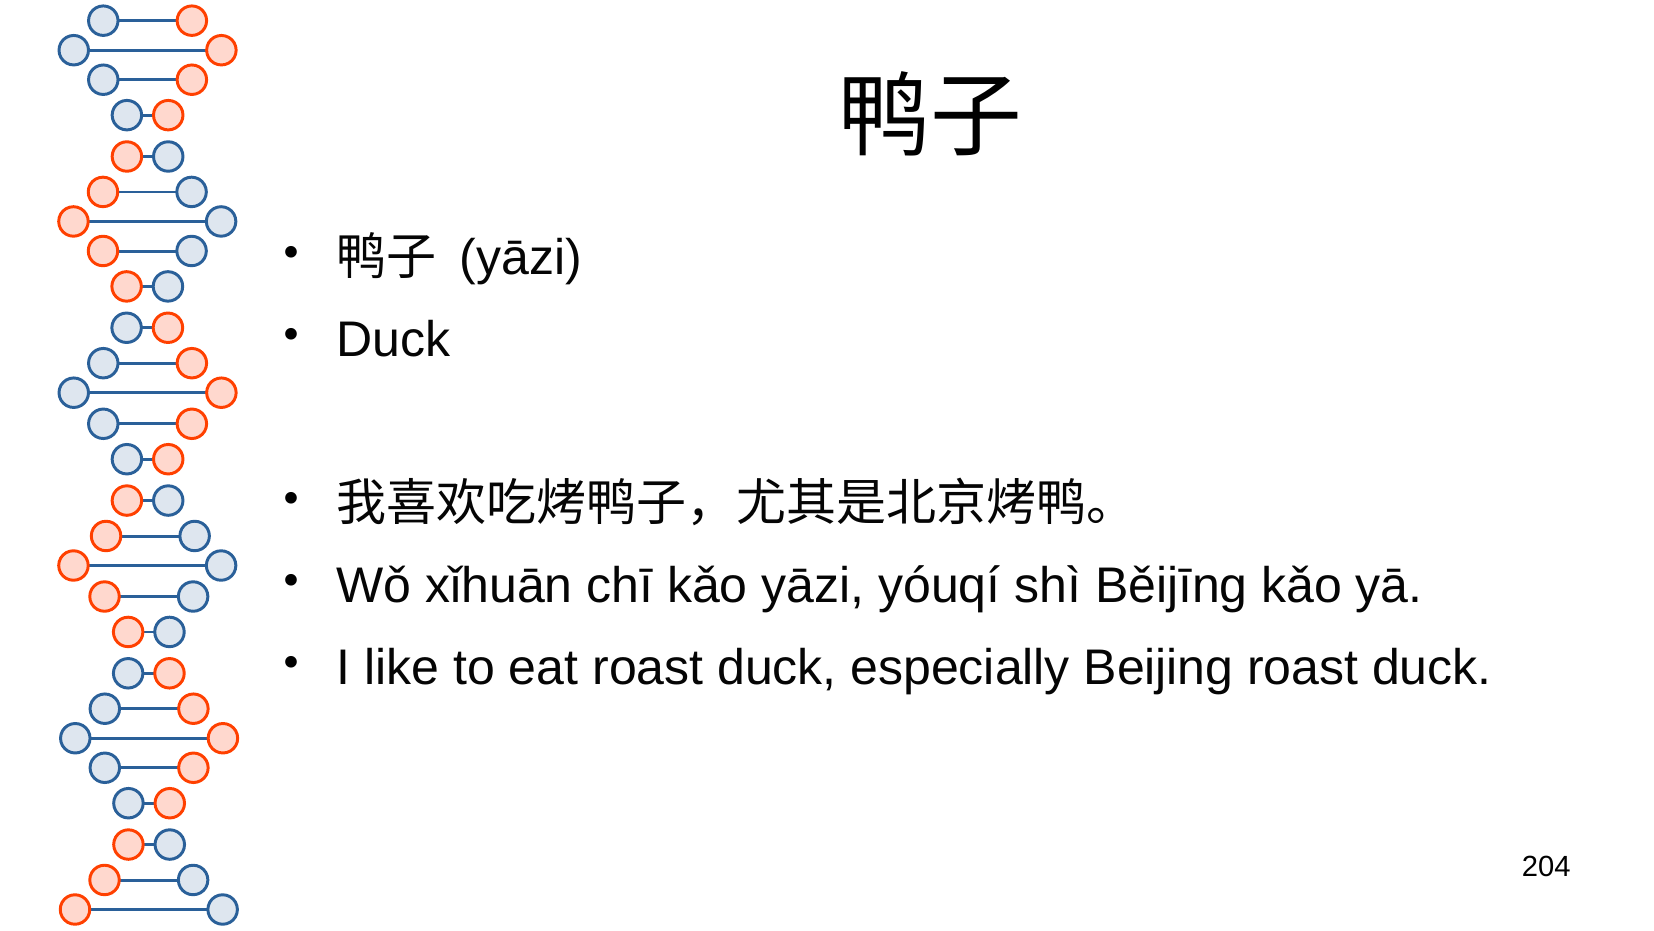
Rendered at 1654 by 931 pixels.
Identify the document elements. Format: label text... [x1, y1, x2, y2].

list 鸭子 (yāzi) Duck 我喜欢吃烤鸭子，尤其是北京烤鸭。 Wǒ xǐhuān chī kǎo yāzi, yóuqí shì Běijīng kǎo yā. I like to eat roast duck, especially Beijing roast duck. [265, 224, 1595, 764]
title 鸭子 [265, 35, 1595, 189]
